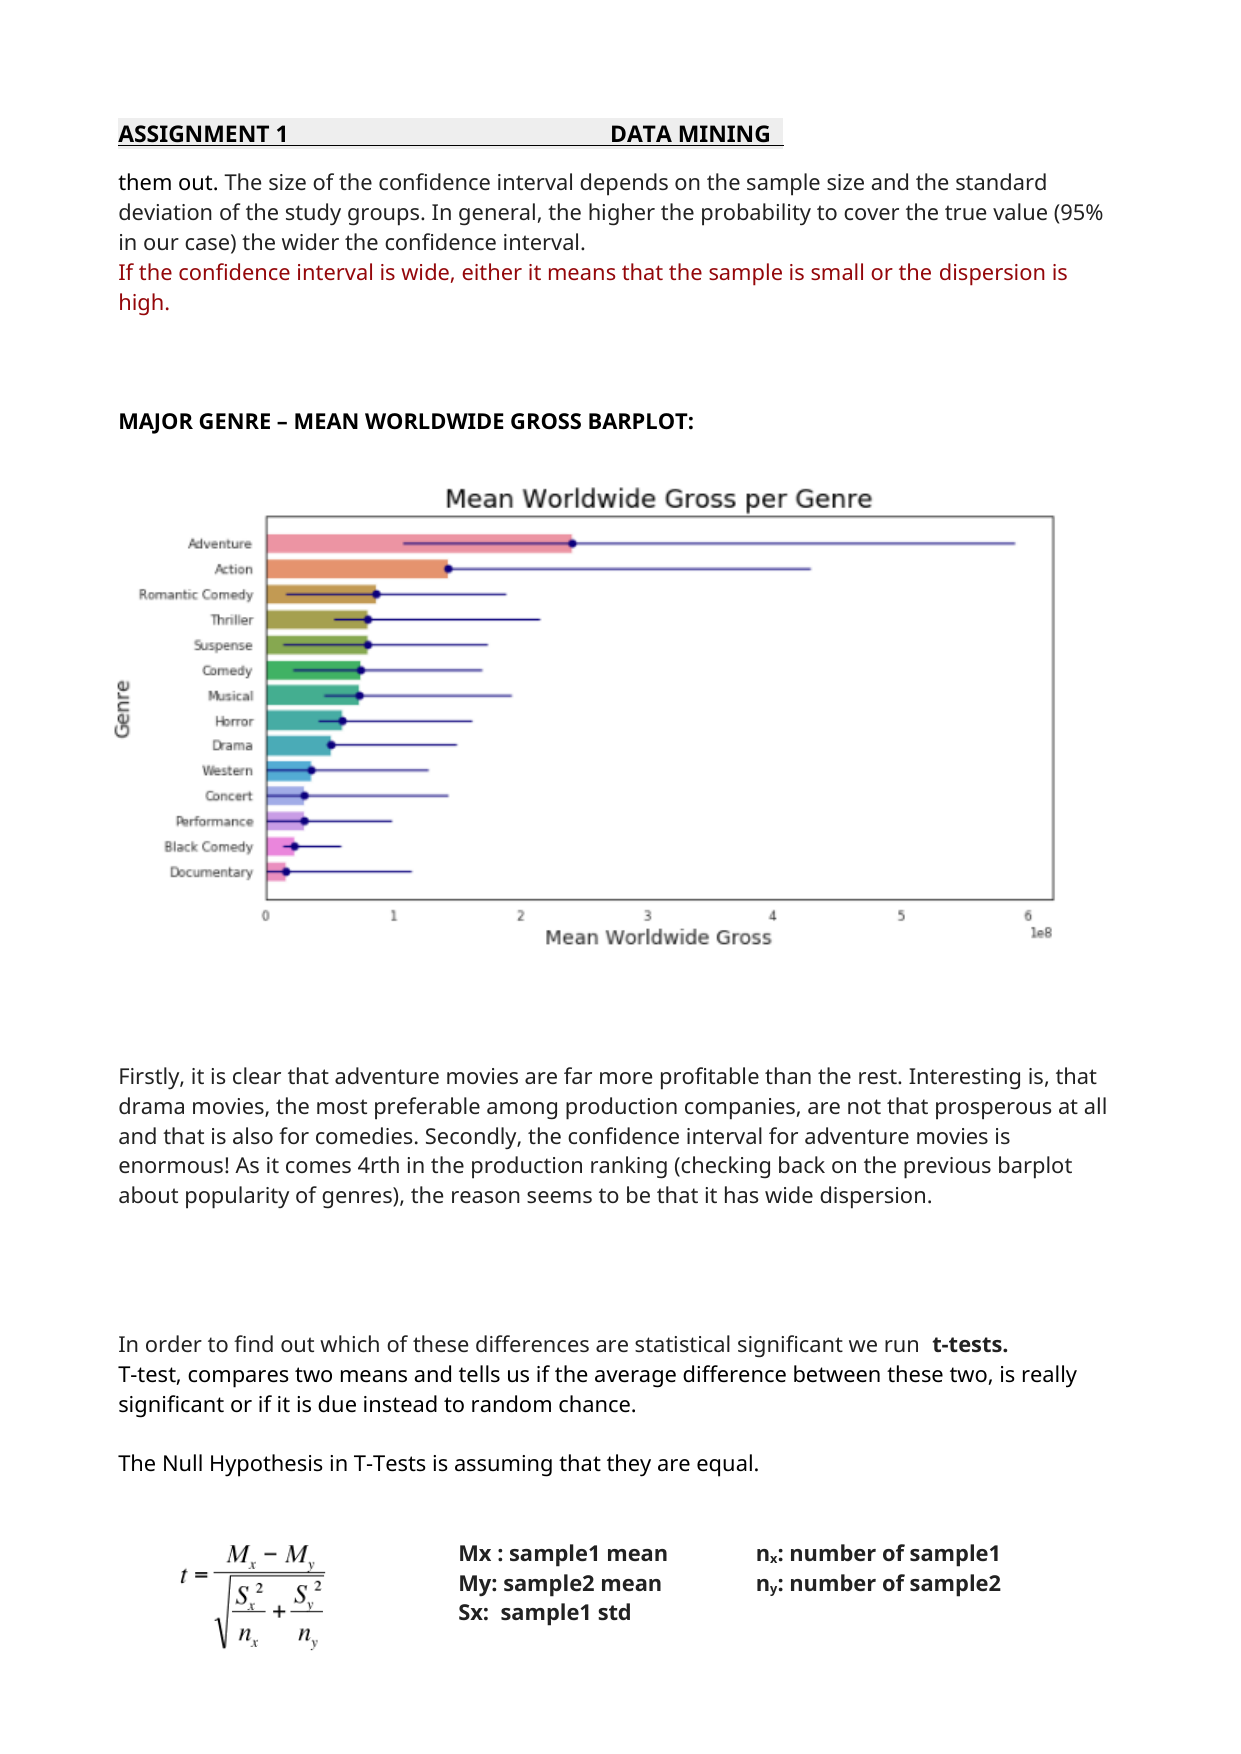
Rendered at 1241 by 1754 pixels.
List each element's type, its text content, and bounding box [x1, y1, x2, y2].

text T-test, compares two means and tells us if the average difference between these two, is really significant or if it is due instead to random chance. [118, 1359, 1122, 1419]
text Mx : sample1 mean nx: number of sample1 [349, 1538, 1122, 1568]
text [118, 1538, 166, 1568]
text The Null Hypothesis in T-Tests is assuming that they are equal. [118, 1448, 1122, 1478]
text MAJOR GENRE – MEAN WORLDWIDE GROSS BARPLOT: [118, 406, 1122, 436]
text If the confidence interval is wide, either it means that the sample is small or the dispersion is high. [118, 257, 1122, 316]
text Firstly, it is clear that adventure movies are far more profitable than the rest. Interesting is, that drama movies, the most preferable among production companies, are not that prosperous at all and that is also for comedies. Secondly, the confidence interval for adventure movies is enormous! As it comes 4rth in the production ranking (checking back on the previous barplot about popularity of genres), the reason seems to be that it has wide dispersion. [118, 1061, 1122, 1210]
text My: sample2 mean ny: number of sample2 [349, 1568, 1122, 1597]
picture [166, 1531, 349, 1661]
text [118, 1597, 166, 1627]
picture [93, 483, 1066, 954]
text them out. The size of the confidence interval depends on the sample size and the standard deviation of the study groups. In general, the higher the probability to cover the true value (95% in our case) the wider the confidence interval. [118, 167, 1122, 257]
text In order to find out which of these differences are statistical significant we run t-tests. [118, 1329, 1122, 1359]
text Sx: sample1 std [349, 1597, 1122, 1627]
text [118, 1568, 166, 1597]
